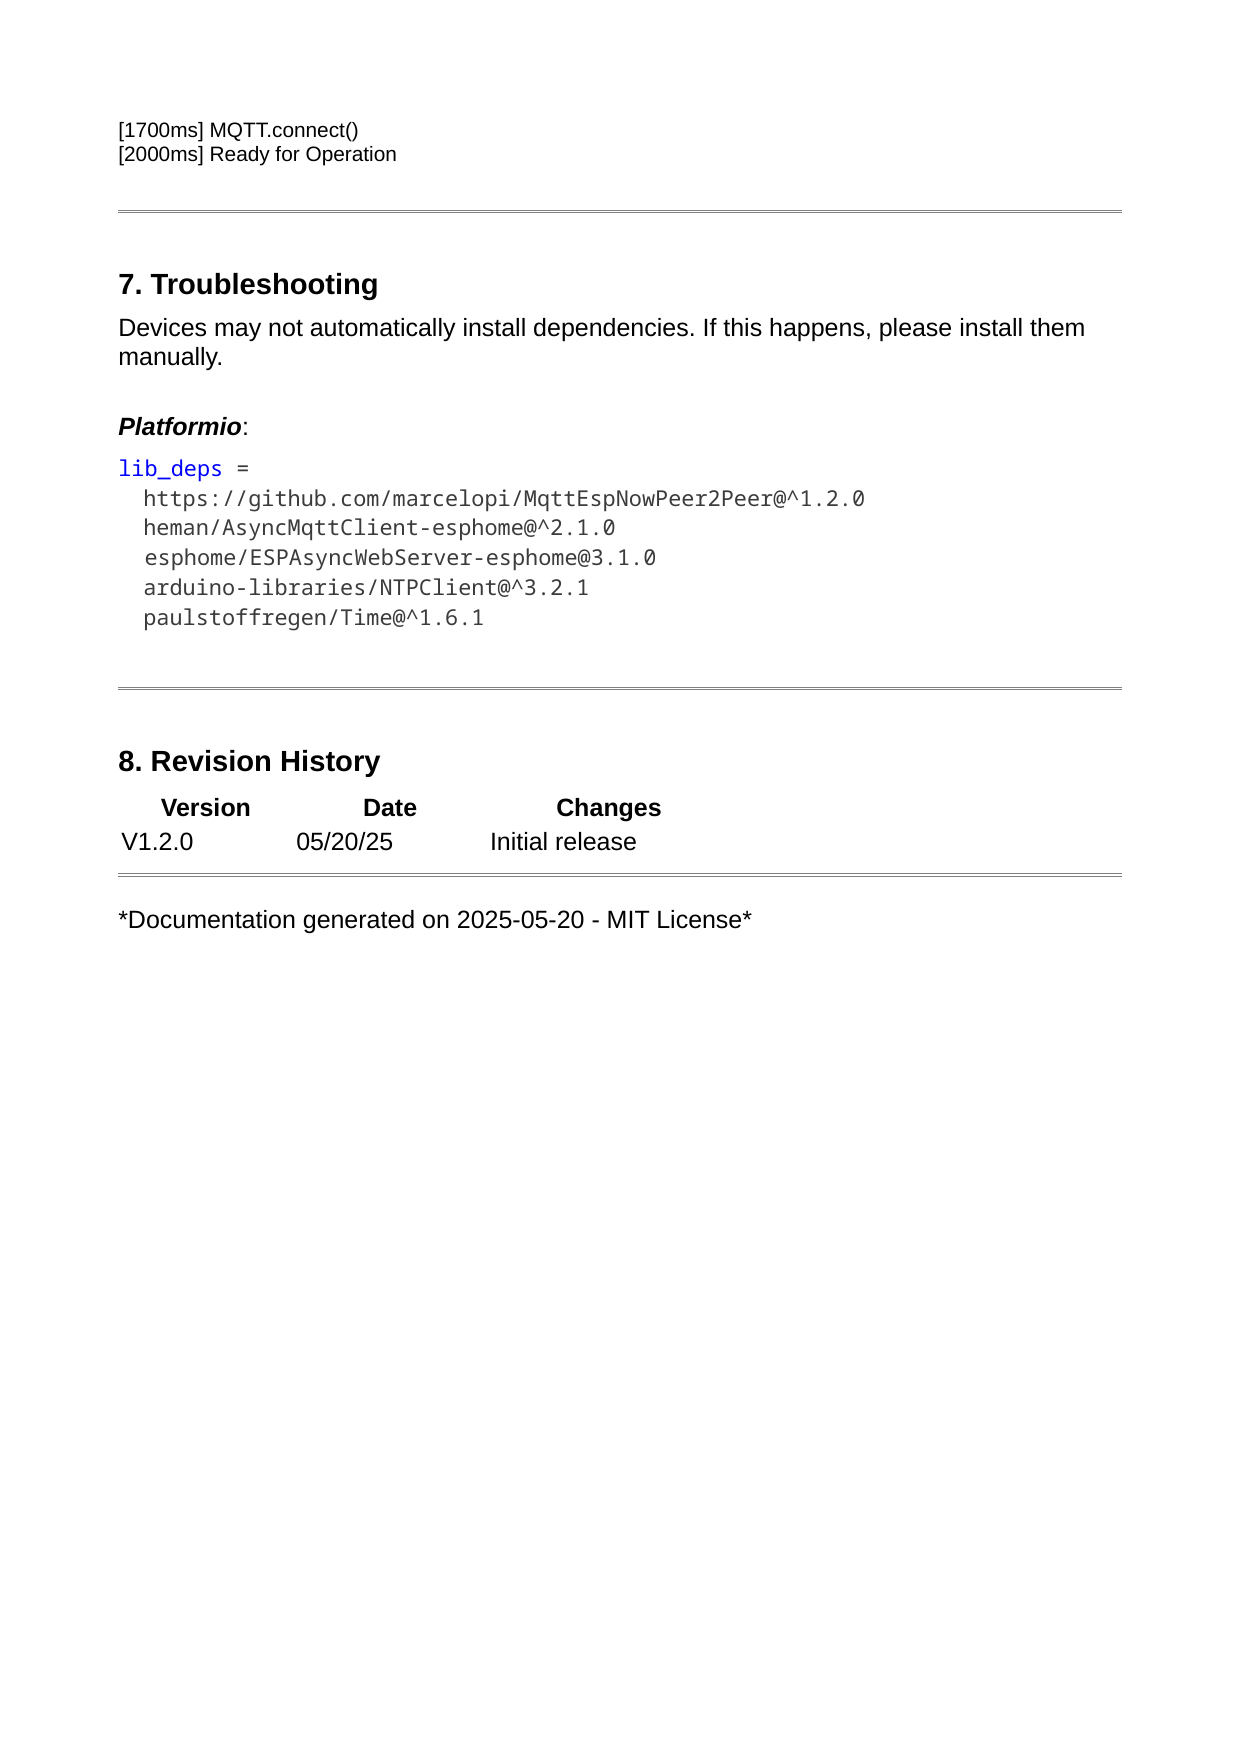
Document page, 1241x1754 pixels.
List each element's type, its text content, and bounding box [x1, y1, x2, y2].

text https://github.com/marcelopi/MqttEspNowPeer2Peer@^1.2.0 [118, 482, 1122, 512]
table_cell Initial release [487, 825, 731, 859]
table_header Date [293, 790, 487, 824]
text paulstoffregen/Time@^1.6.1 [118, 602, 1122, 631]
text [1700ms] MQTT.connect() [118, 118, 1122, 142]
table_header Version [118, 790, 293, 824]
subtitle 7. Troubleshooting [118, 267, 1122, 300]
text lib_deps = [118, 453, 1122, 482]
subtitle 8. Revision History [118, 744, 1122, 777]
text esphome/ESPAsyncWebServer-esphome@3.1.0 [118, 542, 1122, 572]
table_cell 05/20/25 [293, 825, 487, 859]
text arduino-libraries/NTPClient@^3.2.1 [118, 572, 1122, 602]
text Devices may not automatically install dependencies. If this happens, please install them manually. [118, 313, 1122, 370]
table_header Changes [487, 790, 731, 824]
text [2000ms] Ready for Operation [118, 142, 1122, 166]
text heman/AsyncMqttClient-esphome@^2.1.0 [118, 512, 1122, 542]
text Platformio: [118, 383, 1122, 440]
table_cell V1.2.0 [118, 825, 293, 859]
text *Documentation generated on 2025-05-20 - MIT License* [118, 905, 1122, 934]
